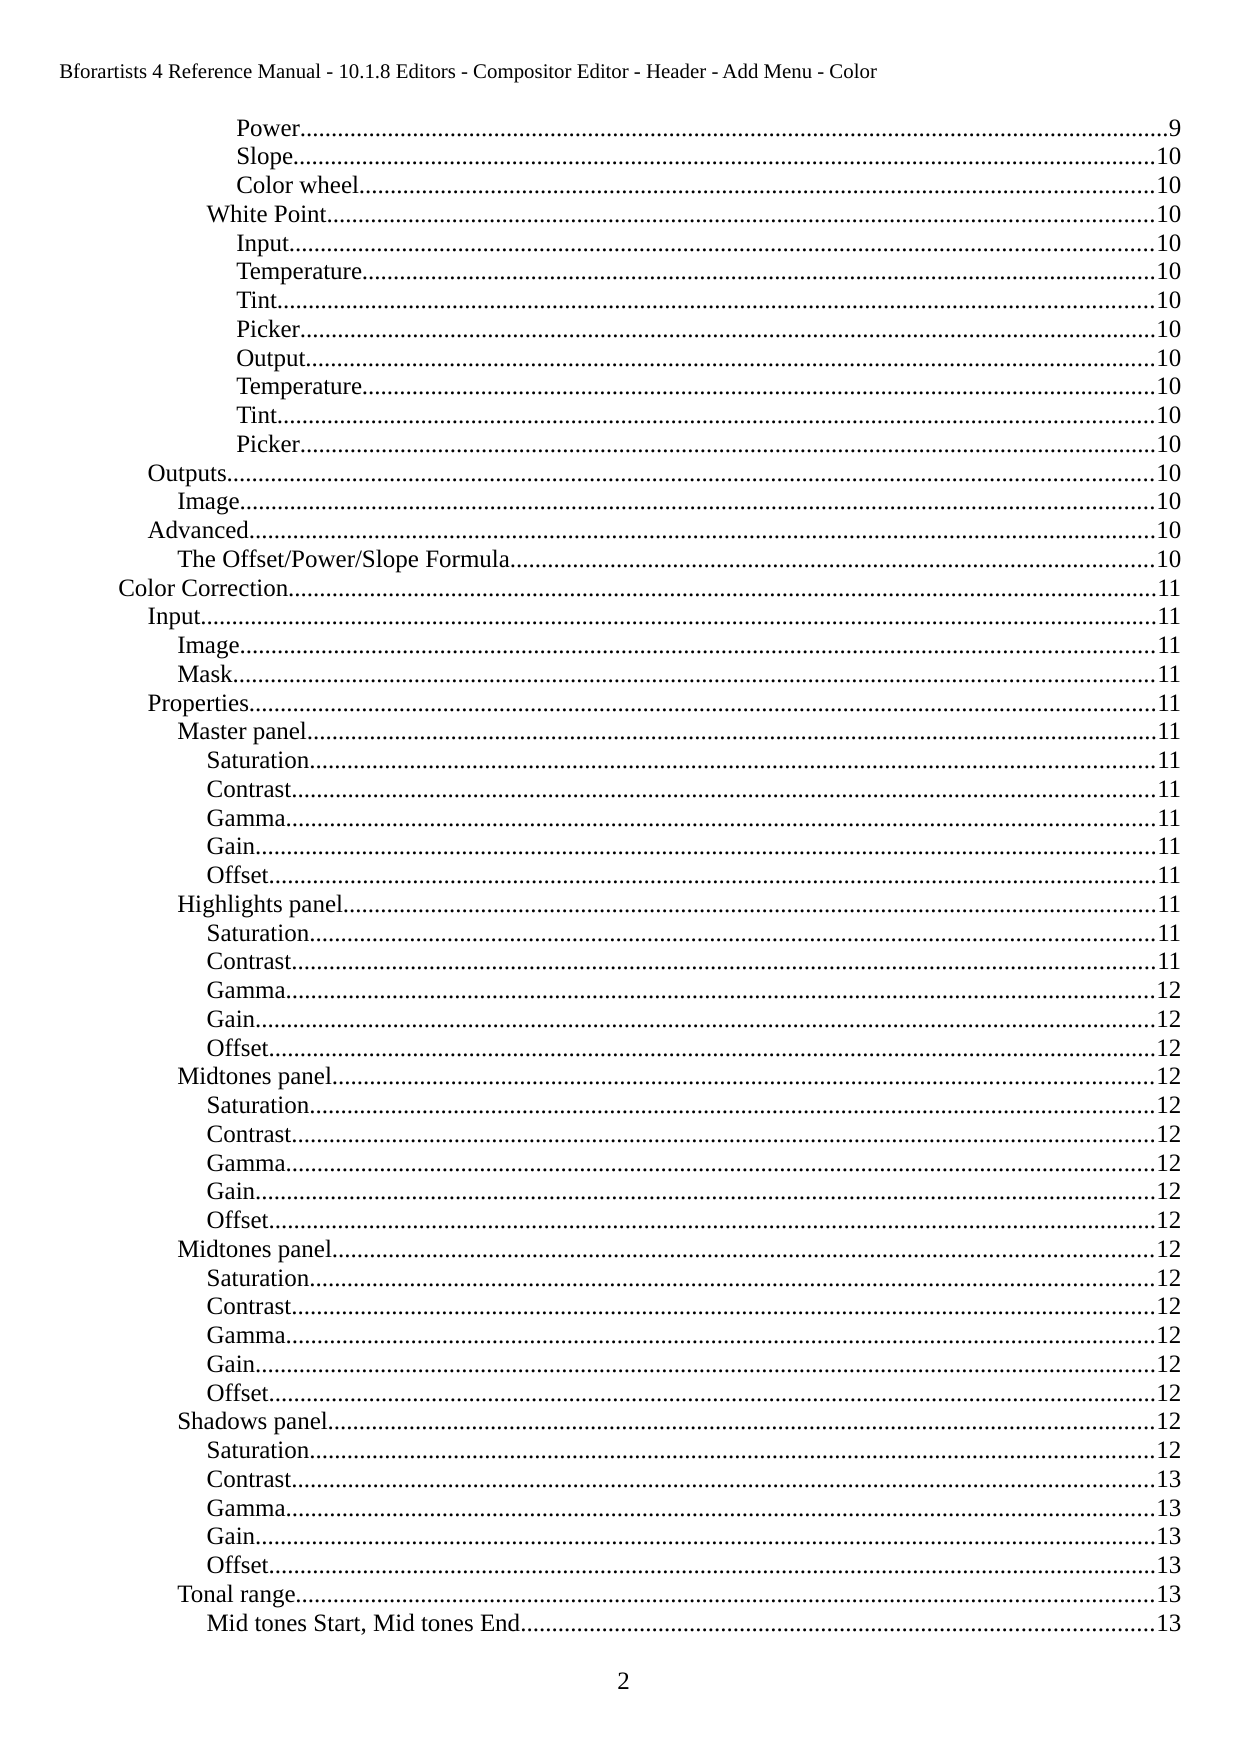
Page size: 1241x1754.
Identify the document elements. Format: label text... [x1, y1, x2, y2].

text Saturation 12 [206, 1435, 1181, 1464]
text Contrast 12 [206, 1291, 1181, 1320]
text Saturation 12 [206, 1263, 1181, 1291]
text Tint 10 [236, 400, 1181, 429]
text Saturation 11 [206, 745, 1181, 774]
text Power 9 [236, 113, 1181, 141]
text Gamma 12 [206, 1320, 1181, 1349]
text Picker 10 [236, 429, 1181, 458]
text Gamma 11 [206, 803, 1181, 831]
text Master panel 11 [177, 716, 1181, 745]
text Highlights panel 11 [177, 889, 1181, 918]
text Color Correction 11 [118, 573, 1181, 601]
text Properties 11 [147, 688, 1181, 716]
text Temperature 10 [236, 371, 1181, 400]
text Offset 11 [206, 860, 1181, 889]
text Tint 10 [236, 285, 1181, 314]
text Input 11 [147, 601, 1181, 630]
text Gamma 12 [206, 1148, 1181, 1176]
text Color wheel 10 [236, 170, 1181, 199]
text The Offset/Power/Slope Formula 10 [177, 544, 1181, 573]
text Midtones panel 12 [177, 1061, 1181, 1090]
text Contrast 13 [206, 1464, 1181, 1493]
text Advanced 10 [147, 515, 1181, 544]
text Gain 12 [206, 1004, 1181, 1033]
text Output 10 [236, 343, 1181, 371]
text Input 10 [236, 228, 1181, 256]
text Mid tones Start, Mid tones End 13 [206, 1608, 1181, 1636]
text Gain 13 [206, 1521, 1181, 1550]
text Contrast 12 [206, 1119, 1181, 1148]
text Offset 12 [206, 1205, 1181, 1234]
text Slope 10 [236, 141, 1181, 170]
text Gamma 13 [206, 1493, 1181, 1521]
text Picker 10 [236, 314, 1181, 343]
text Outputs 10 [147, 458, 1181, 486]
text Shadows panel 12 [177, 1406, 1181, 1435]
text Temperature 10 [236, 256, 1181, 285]
text Gain 11 [206, 831, 1181, 860]
text Offset 12 [206, 1033, 1181, 1061]
text Offset 13 [206, 1550, 1181, 1579]
text Offset 12 [206, 1378, 1181, 1406]
text Contrast 11 [206, 774, 1181, 803]
text Saturation 11 [206, 918, 1181, 946]
text Gain 12 [206, 1349, 1181, 1378]
text White Point 10 [206, 199, 1181, 228]
text Contrast 11 [206, 946, 1181, 975]
text Saturation 12 [206, 1090, 1181, 1119]
text Mask 11 [177, 659, 1181, 688]
text Midtones panel 12 [177, 1234, 1181, 1263]
text Gain 12 [206, 1176, 1181, 1205]
text Gamma 12 [206, 975, 1181, 1004]
text Image 11 [177, 630, 1181, 659]
text Tonal range 13 [177, 1579, 1181, 1608]
text Image 10 [177, 486, 1181, 515]
